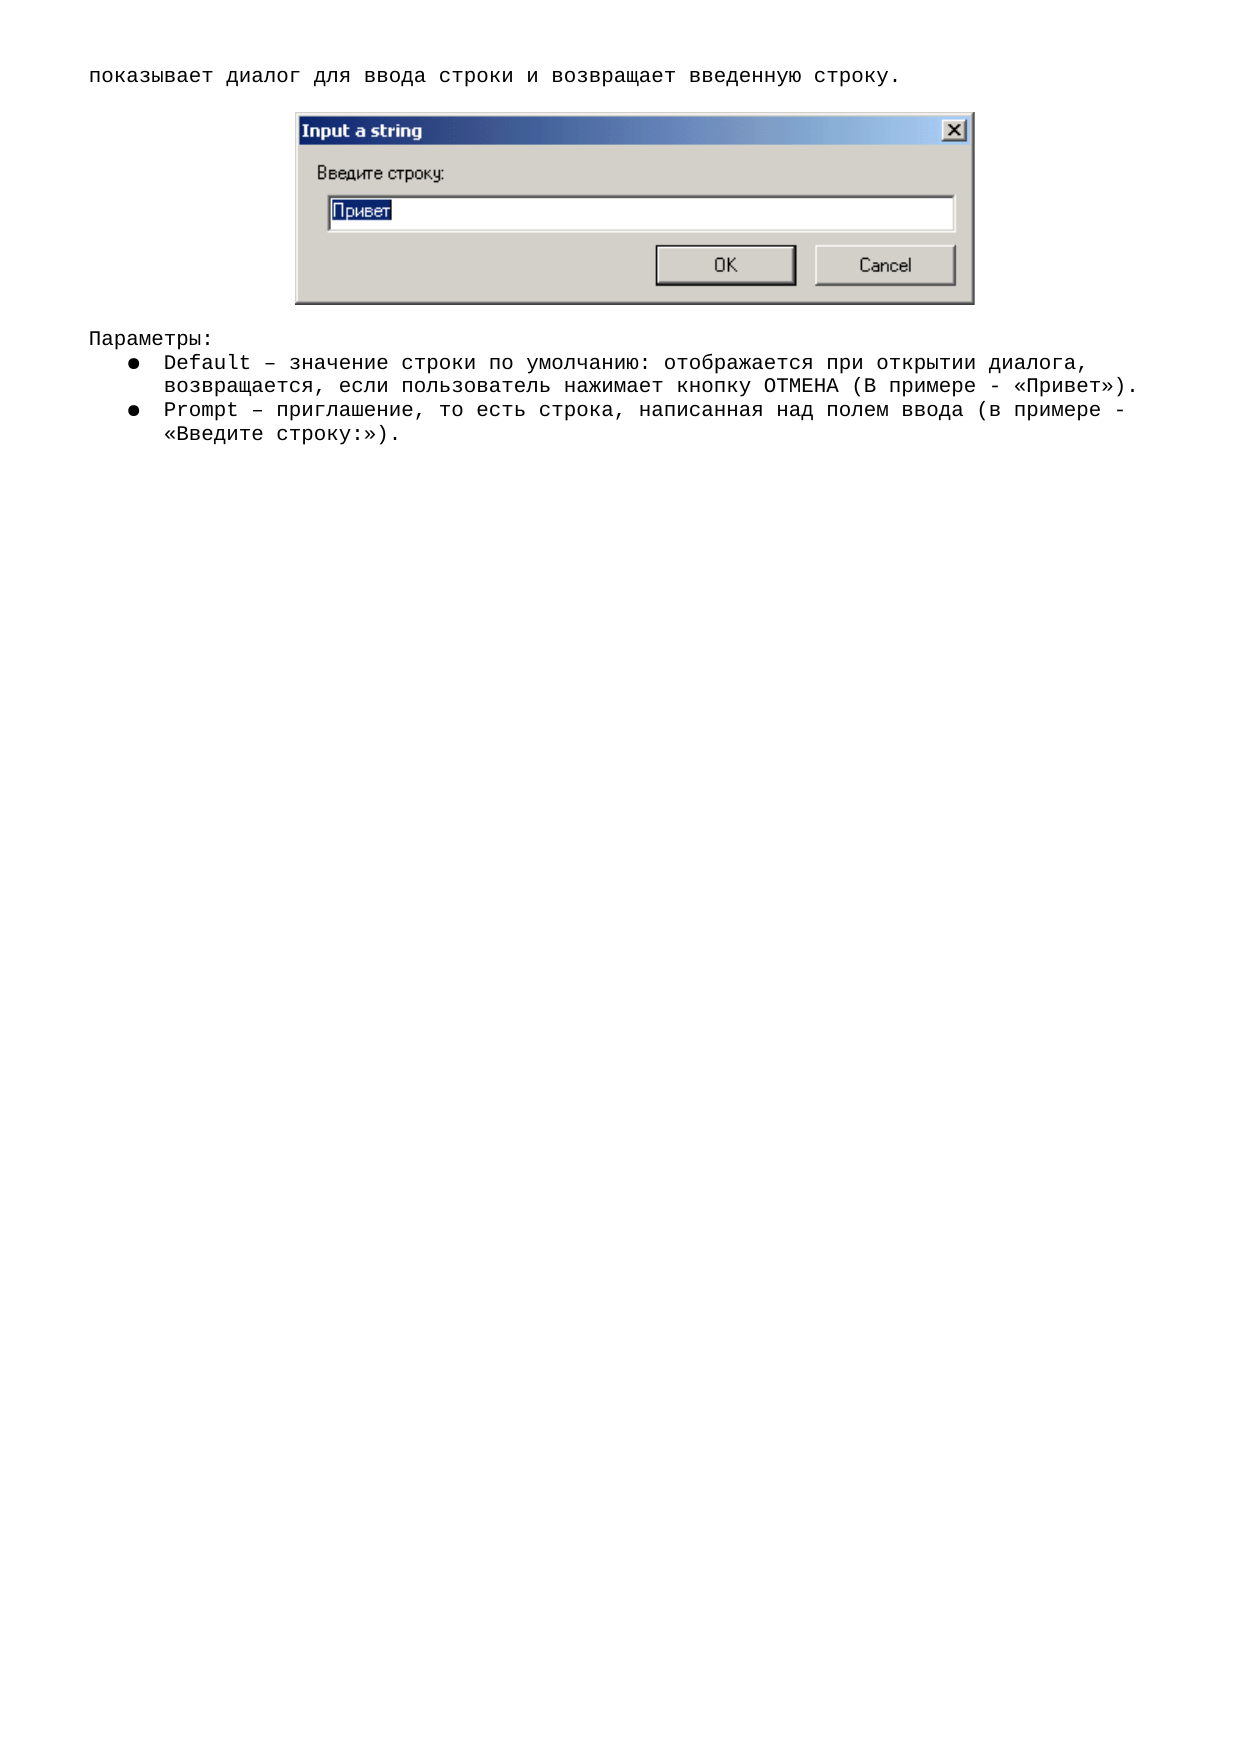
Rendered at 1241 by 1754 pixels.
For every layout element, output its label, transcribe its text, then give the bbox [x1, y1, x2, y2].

list Prompt – приглашение, то есть строка, написанная над полем ввода (в примере - «Введите строку:»). [126, 399, 1181, 446]
text показывает диалог для ввода строки и возвращает введенную строку. [89, 65, 1181, 89]
text Параметры: [89, 328, 1181, 352]
picture [295, 112, 975, 305]
list Default – значение строки по умолчанию: отображается при открытии диалога, возвращается, если пользователь нажимает кнопку ОТМЕНА (В примере - «Привет»). [126, 352, 1181, 399]
